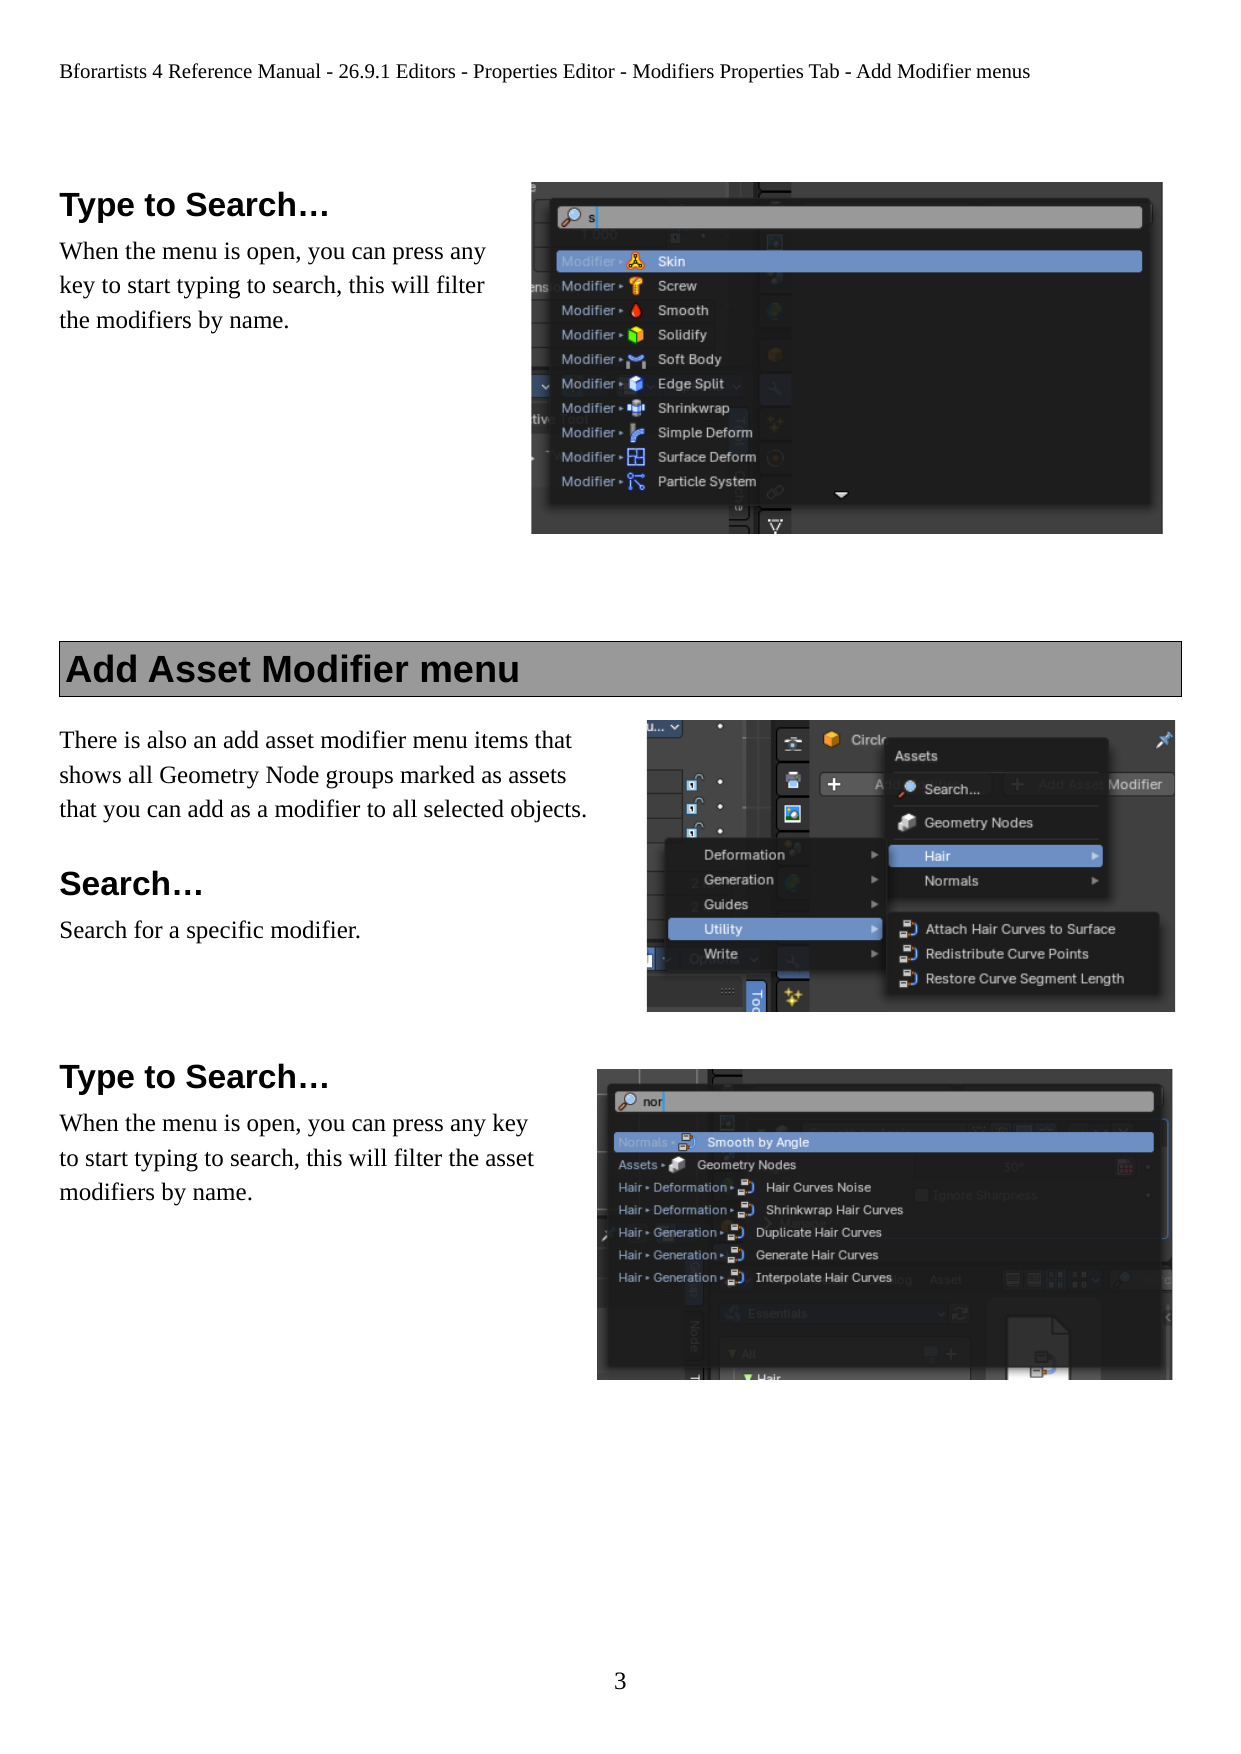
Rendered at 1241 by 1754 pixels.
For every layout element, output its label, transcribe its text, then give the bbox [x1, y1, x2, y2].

subtitle [1175, 864, 1181, 903]
text There is also an add asset modifier menu items that shows all Geometry Node groups marked as assets that you can add as a modifier to all selected objects. [59, 725, 646, 823]
subtitle Type to Search… [59, 184, 531, 223]
text When the menu is open, you can press any key to start typing to search, this will filter the asset modifiers by name. [59, 1108, 597, 1206]
subtitle Search… [59, 864, 646, 903]
picture [646, 720, 1175, 1012]
text When the menu is open, you can press any key to start typing to search, this will filter the modifiers by name. [59, 236, 531, 333]
subtitle Type to Search… [59, 1057, 1181, 1096]
subtitle [1163, 184, 1181, 223]
text Search for a specific modifier. [59, 915, 646, 944]
picture [531, 182, 1163, 534]
picture [597, 1069, 1173, 1380]
table_header Add Asset Modifier menu [60, 642, 1181, 696]
